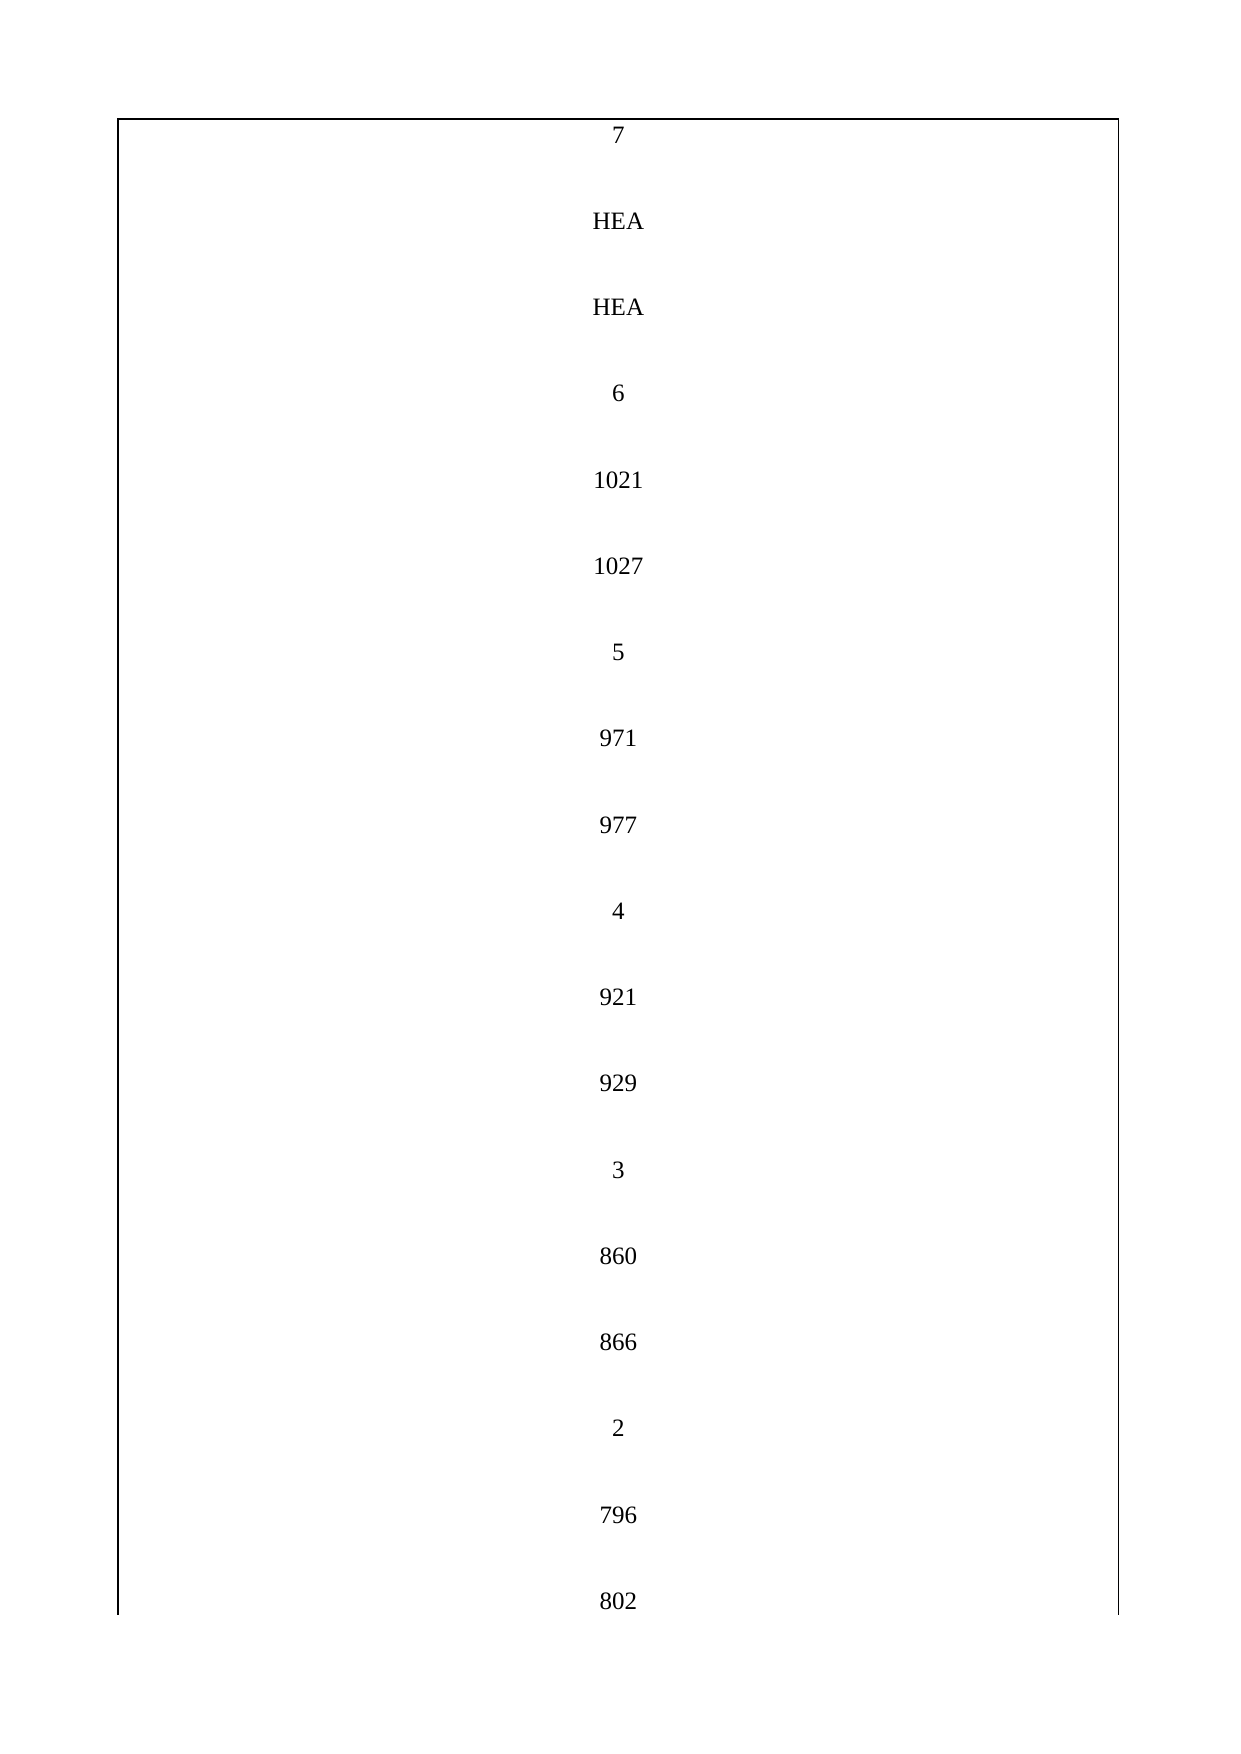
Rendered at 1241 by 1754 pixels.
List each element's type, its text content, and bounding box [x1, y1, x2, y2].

table_header 7 HEA HEA 6 1021 1027 5 971 977 4 921 929 3 860 866 2 796 802 [119, 120, 1118, 1615]
